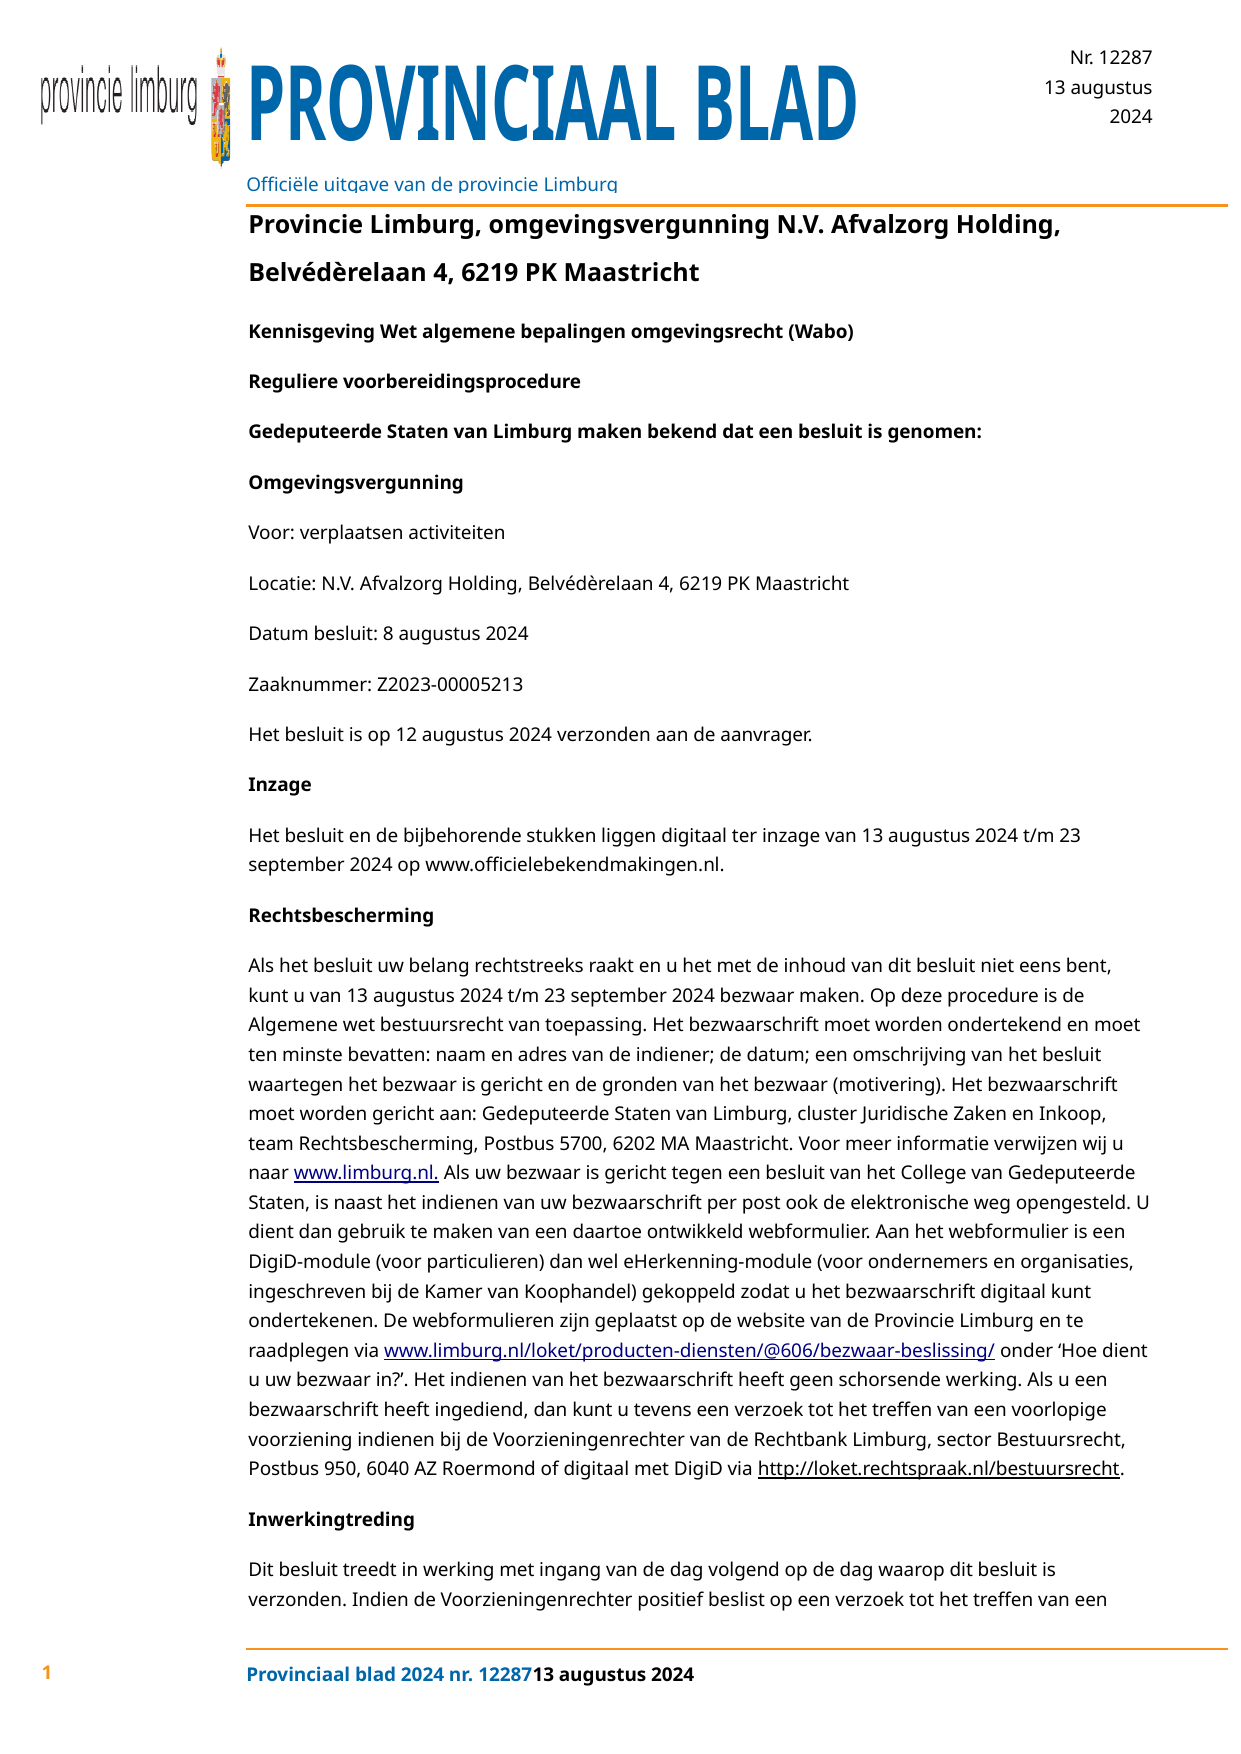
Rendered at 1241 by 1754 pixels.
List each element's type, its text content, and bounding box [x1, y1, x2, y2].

text Provincie Limburg, omgevingsvergunning N.V. Afvalzorg Holding, Belvédèrelaan 4, 6219 PK Maastricht [248, 207, 1152, 288]
text Gedeputeerde Staten van Limburg maken bekend dat een besluit is genomen: [248, 419, 1152, 444]
text Inzage [248, 772, 1152, 797]
text Het besluit is op 12 augustus 2024 verzonden aan de aanvrager. [248, 721, 1152, 747]
text Kennisgeving Wet algemene bepalingen omgevingsrecht (Wabo) [248, 318, 1152, 344]
text Inwerkingtreding [248, 1506, 1152, 1532]
text Omgevingsvergunning [248, 469, 1152, 495]
text Rechtsbescherming [248, 902, 1152, 928]
text Locatie: N.V. Afvalzorg Holding, Belvédèrelaan 4, 6219 PK Maastricht [248, 570, 1152, 596]
text Datum besluit: 8 augustus 2024 [248, 620, 1152, 646]
text Reguliere voorbereidingsprocedure [248, 368, 1152, 394]
text Als het besluit uw belang rechtstreeks raakt en u het met de inhoud van dit besluit niet eens bent, kunt u van 13 augustus 2024 t/m 23 september 2024 bezwaar maken. Op deze procedure is de Algemene wet bestuursrecht van toepassing. Het bezwaarschrift moet worden ondertekend en moet ten minste bevatten: naam en adres van de indiener; de datum; een omschrijving van het besluit waartegen het bezwaar is gericht en de gronden van het bezwaar (motivering). Het bezwaarschrift moet worden gericht aan: Gedeputeerde Staten van Limburg, cluster Juridische Zaken en Inkoop, team Rechtsbescherming, Postbus 5700, 6202 MA Maastricht. Voor meer informatie verwijzen wij u naar www.limburg.nl. Als uw bezwaar is gericht tegen een besluit van het College van Gedeputeerde Staten, is naast het indienen van uw bezwaarschrift per post ook de elektronische weg opengesteld. U dient dan gebruik te maken van een daartoe ontwikkeld webformulier. Aan het webformulier is een DigiD-module (voor particulieren) dan wel eHerkenning-module (voor ondernemers en organisaties, ingeschreven bij de Kamer van Koophandel) gekoppeld zodat u het bezwaarschrift digitaal kunt ondertekenen. De webformulieren zijn geplaatst op de website van de Provincie Limburg en te raadplegen via www.limburg.nl/loket/producten-diensten/@606/bezwaar-beslissing/ onder ‘Hoe dient u uw bezwaar in?’. Het indienen van het bezwaarschrift heeft geen schorsende werking. Als u een bezwaarschrift heeft ingediend, dan kunt u tevens een verzoek tot het treffen van een voorlopige voorziening indienen bij de Voorzieningenrechter van de Rechtbank Limburg, sector Bestuursrecht, Postbus 950, 6040 AZ Roermond of digitaal met DigiD via http://loket.rechtspraak.nl/bestuursrecht. [248, 952, 1152, 1481]
text Voor: verplaatsen activiteiten [248, 519, 1152, 545]
picture [41, 47, 231, 172]
text Zaaknummer: Z2023-00005213 [248, 671, 1152, 697]
text Dit besluit treedt in werking met ingang van de dag volgend op de dag waarop dit besluit is verzonden. Indien de Voorzieningenrechter positief beslist op een verzoek tot het treffen van een [248, 1556, 1152, 1612]
text Het besluit en de bijbehorende stukken liggen digitaal ter inzage van 13 augustus 2024 t/m 23 september 2024 op www.officielebekendmakingen.nl. [248, 822, 1152, 877]
